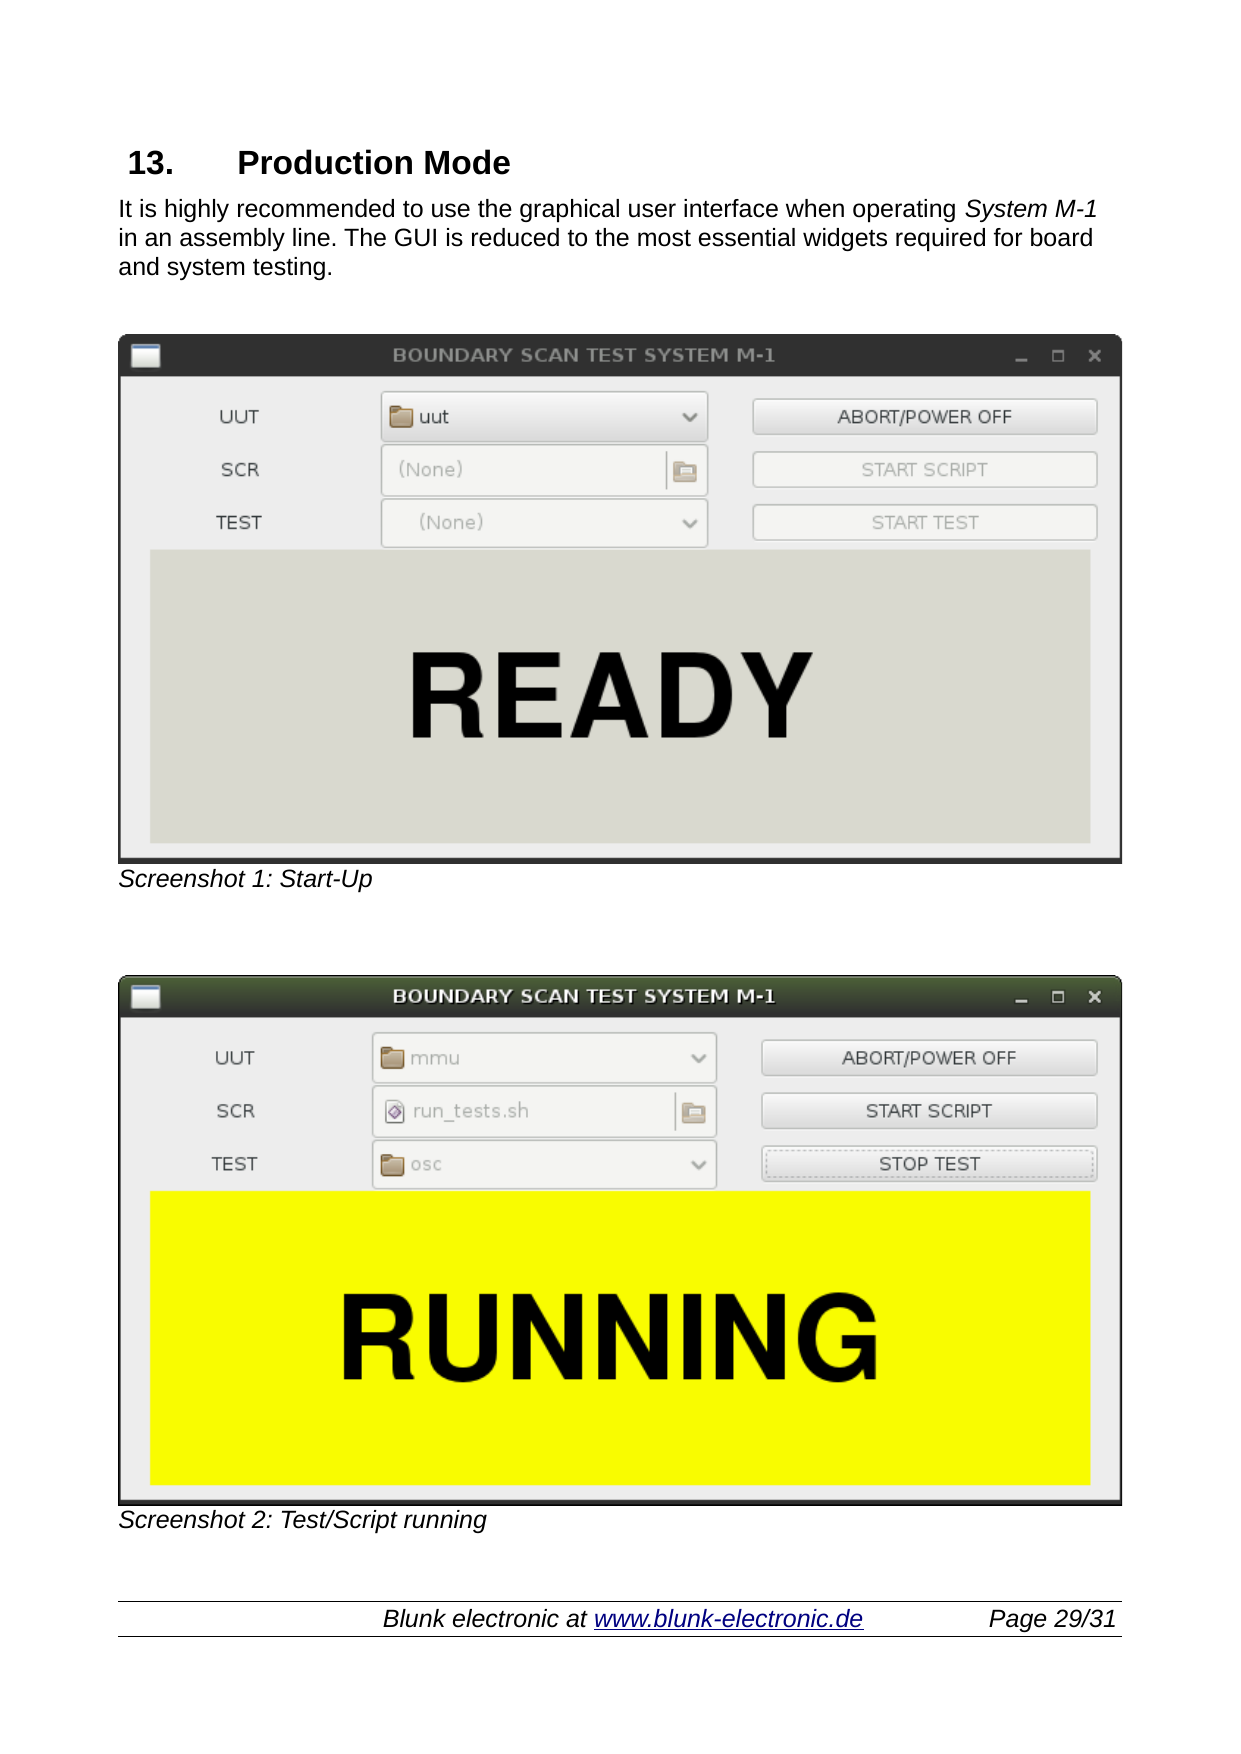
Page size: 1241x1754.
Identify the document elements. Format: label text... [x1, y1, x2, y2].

subtitle Production Mode [118, 143, 1122, 182]
text It is highly recommended to use the graphical user interface when operating System M-1 in an assembly line. The GUI is reduced to the most essential widgets required for board and system testing. [118, 194, 1122, 281]
picture [118, 975, 1123, 1506]
picture [118, 334, 1123, 864]
text Screenshot 1: Start-Up [118, 864, 1122, 893]
text Screenshot 2: Test/Script running [118, 1506, 1122, 1534]
